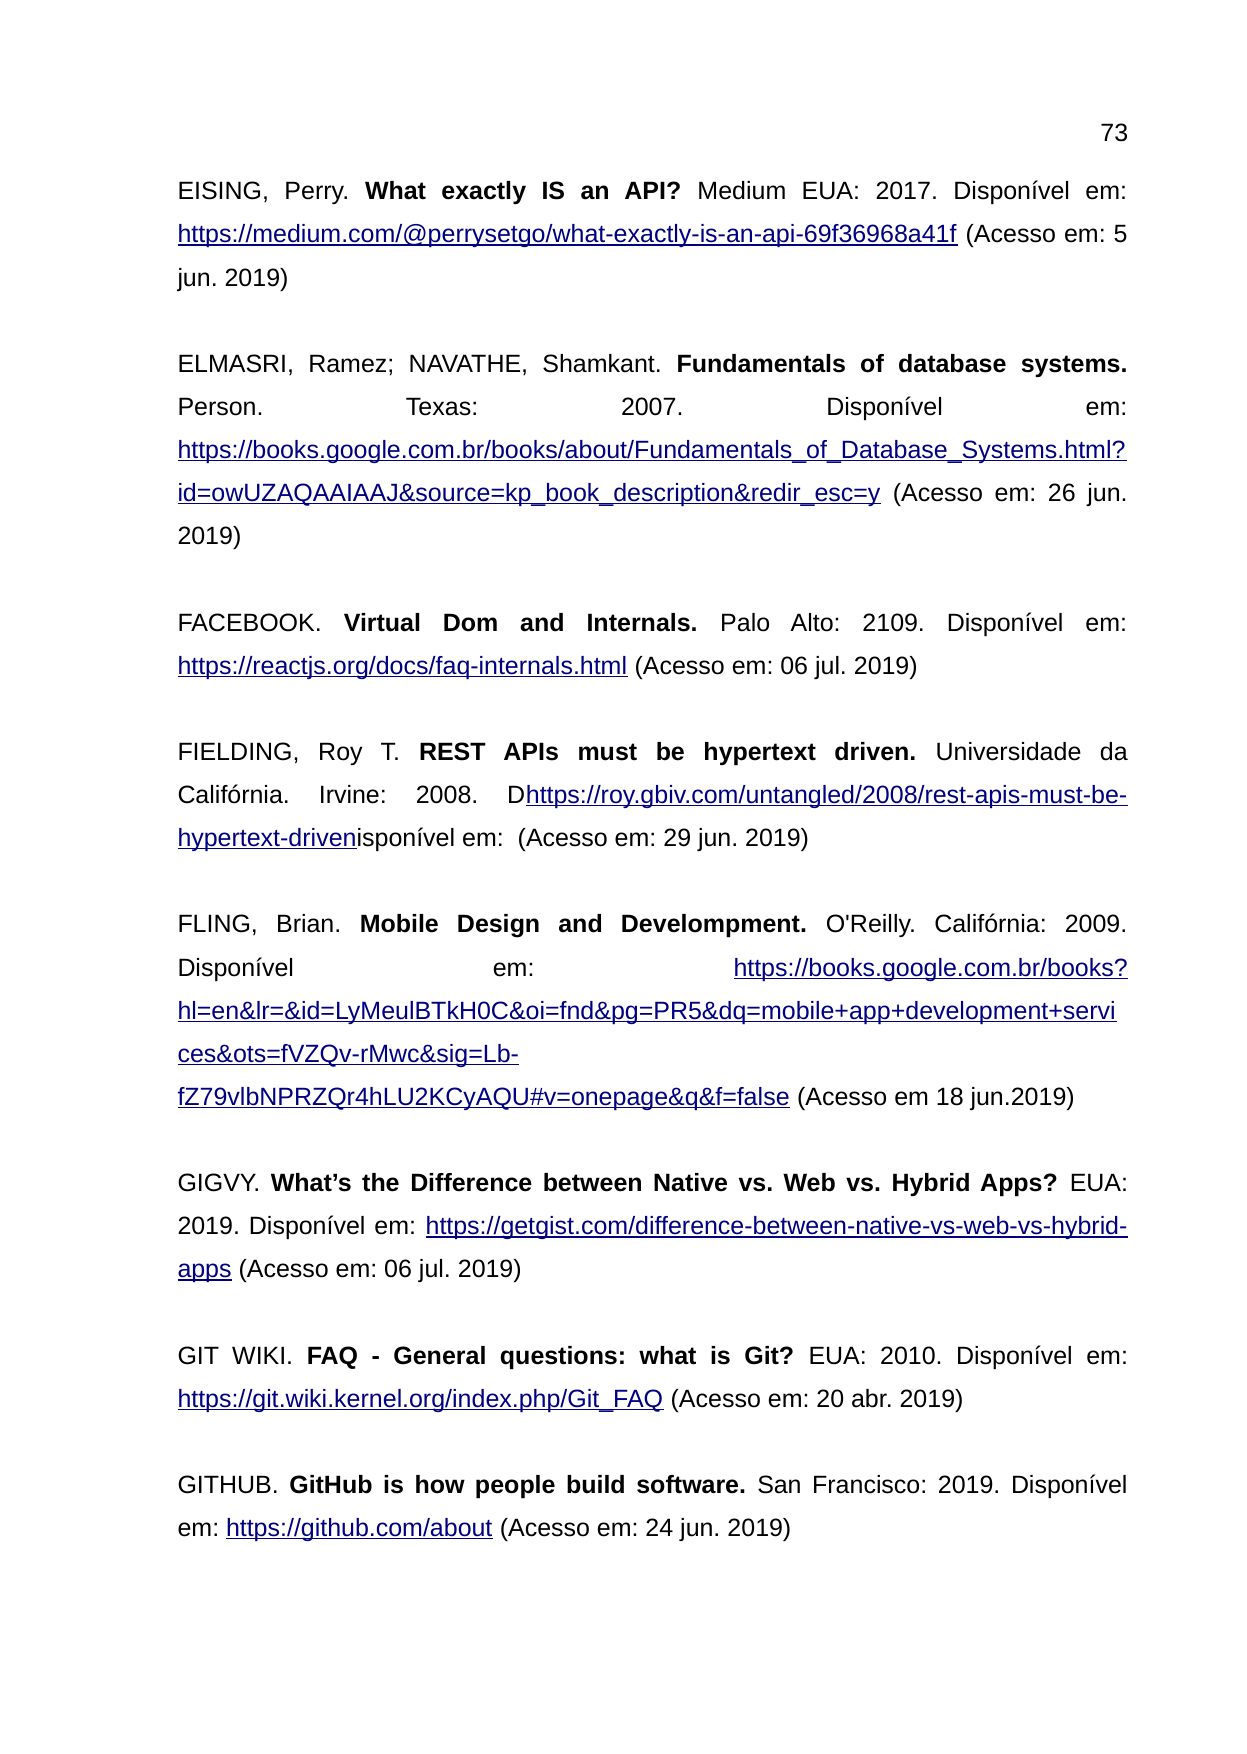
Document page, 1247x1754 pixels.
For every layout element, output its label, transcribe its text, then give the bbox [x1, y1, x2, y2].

text GIT WIKI. FAQ - General questions: what is Git? EUA: 2010. Disponível em: https://git.wiki.kernel.org/index.php/Git_FAQ (Acesso em: 20 abr. 2019) [177, 1341, 1128, 1413]
text GIGVY. What’s the Difference between Native vs. Web vs. Hybrid Apps? EUA: 2019. Disponível em: https://getgist.com/difference-between-native-vs-web-vs-hybrid-apps (Acesso em: 06 jul. 2019) [177, 1168, 1128, 1283]
text FIELDING, Roy T. REST APIs must be hypertext driven. Universidade da Califórnia. Irvine: 2008. Dhttps://roy.gbiv.com/untangled/2008/rest-apis-must-be-hypertext-drivenisponível em: (Acesso em: 29 jun. 2019) [177, 737, 1128, 852]
text FLING, Brian. Mobile Design and Develompment. O'Reilly. Califórnia: 2009. Disponível em: https://books.google.com.br/books?hl=en&lr=&id=LyMeulBTkH0C&oi=fnd&pg=PR5&dq=mobile+app+development+services&ots=fVZQv-rMwc&sig=Lb-fZ79vlbNPRZQr4hLU2KCyAQU#v=onepage&q&f=false (Acesso em 18 jun.2019) [177, 909, 1128, 1111]
text ELMASRI, Ramez; NAVATHE, Shamkant. Fundamentals of database systems. Person. Texas: 2007. Disponível em: https://books.google.com.br/books/about/Fundamentals_of_Database_Systems.html?id=owUZAQAAIAAJ&source=kp_book_description&redir_esc=y (Acesso em: 26 jun. 2019) [177, 349, 1128, 550]
text FACEBOOK. Virtual Dom and Internals. Palo Alto: 2109. Disponível em: https://reactjs.org/docs/faq-internals.html (Acesso em: 06 jul. 2019) [177, 608, 1128, 679]
text EISING, Perry. What exactly IS an API? Medium EUA: 2017. Disponível em: https://medium.com/@perrysetgo/what-exactly-is-an-api-69f36968a41f (Acesso em: 5 jun. 2019) [177, 176, 1128, 291]
text GITHUB. GitHub is how people build software. San Francisco: 2019. Disponível em: https://github.com/about (Acesso em: 24 jun. 2019) [177, 1470, 1128, 1542]
